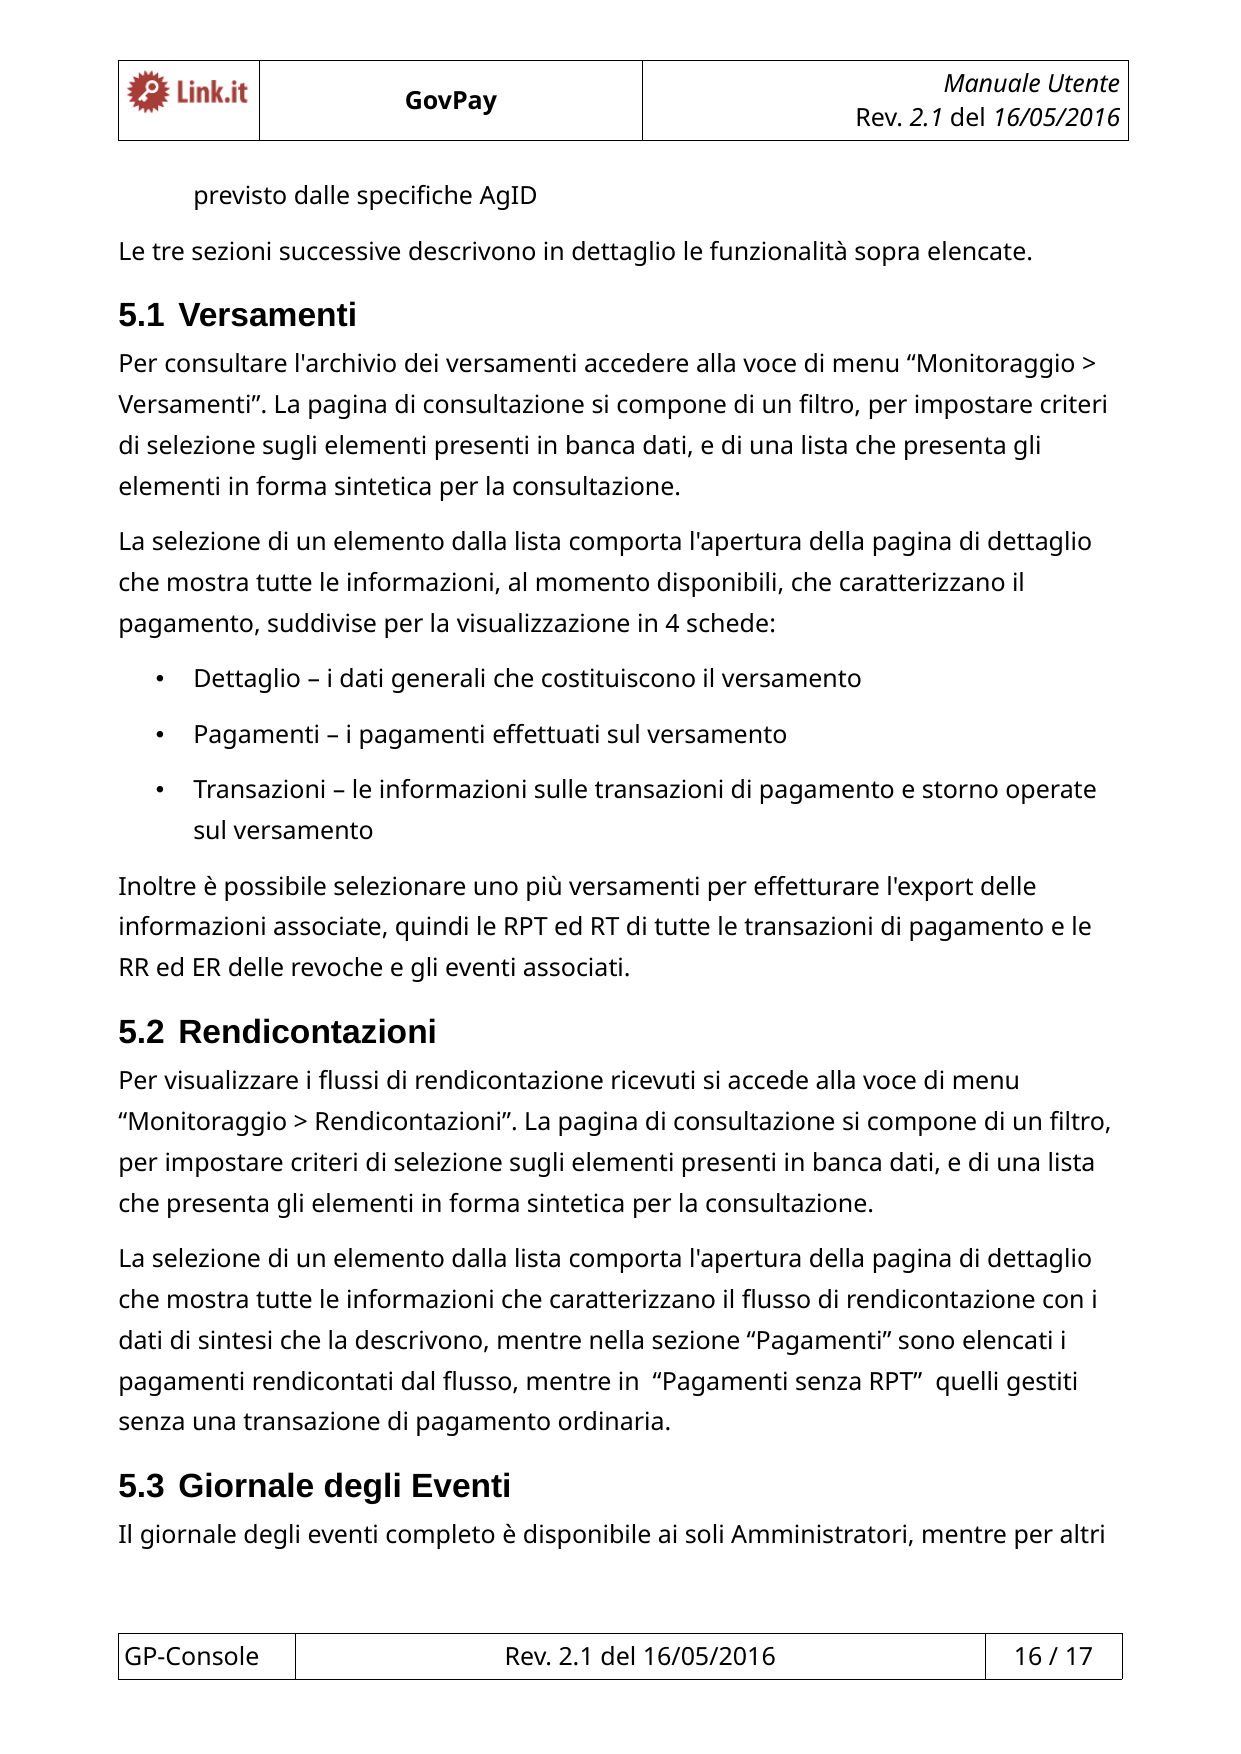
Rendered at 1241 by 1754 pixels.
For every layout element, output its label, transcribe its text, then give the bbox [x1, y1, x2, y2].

list Pagamenti – i pagamenti effettuati sul versamento [156, 717, 1122, 751]
text Le tre sezioni successive descrivono in dettaglio le funzionalità sopra elencate. [118, 233, 1122, 267]
text Il giornale degli eventi completo è disponibile ai soli Amministratori, mentre per altri [118, 1517, 1122, 1551]
text La selezione di un elemento dalla lista comporta l'apertura della pagina di dettaglio che mostra tutte le informazioni che caratterizzano il flusso di rendicontazione con i dati di sintesi che la descrivono, mentre nella sezione “Pagamenti” sono elencati i pagamenti rendicontati dal flusso, mentre in “Pagamenti senza RPT” quelli gestiti senza una transazione di pagamento ordinaria. [118, 1241, 1122, 1438]
list Transazioni – le informazioni sulle transazioni di pagamento e storno operate sul versamento [156, 772, 1122, 847]
text Inoltre è possibile selezionare uno più versamenti per effetturare l'export delle informazioni associate, quindi le RPT ed RT di tutte le transazioni di pagamento e le RR ed ER delle revoche e gli eventi associati. [118, 868, 1122, 984]
text Per consultare l'archivio dei versamenti accedere alla voce di menu “Monitoraggio > Versamenti”. La pagina di consultazione si compone di un filtro, per impostare criteri di selezione sugli elementi presenti in banca dati, e di una lista che presenta gli elementi in forma sintetica per la consultazione. [118, 346, 1122, 503]
subtitle Versamenti [118, 295, 1122, 334]
text Per visualizzare i flussi di rendicontazione ricevuti si accede alla voce di menu “Monitoraggio > Rendicontazioni”. La pagina di consultazione si compone di un filtro, per impostare criteri di selezione sugli elementi presenti in banca dati, e di una lista che presenta gli elementi in forma sintetica per la consultazione. [118, 1063, 1122, 1219]
picture [123, 65, 254, 119]
list Dettaglio – i dati generali che costituiscono il versamento [156, 661, 1122, 695]
text La selezione di un elemento dalla lista comporta l'apertura della pagina di dettaglio che mostra tutte le informazioni, al momento disponibili, che caratterizzano il pagamento, suddivise per la visualizzazione in 4 schede: [118, 524, 1122, 640]
list previsto dalle specifiche AgID [156, 178, 1122, 212]
subtitle Rendicontazioni [118, 1012, 1122, 1050]
subtitle Giornale degli Eventi [118, 1466, 1122, 1504]
